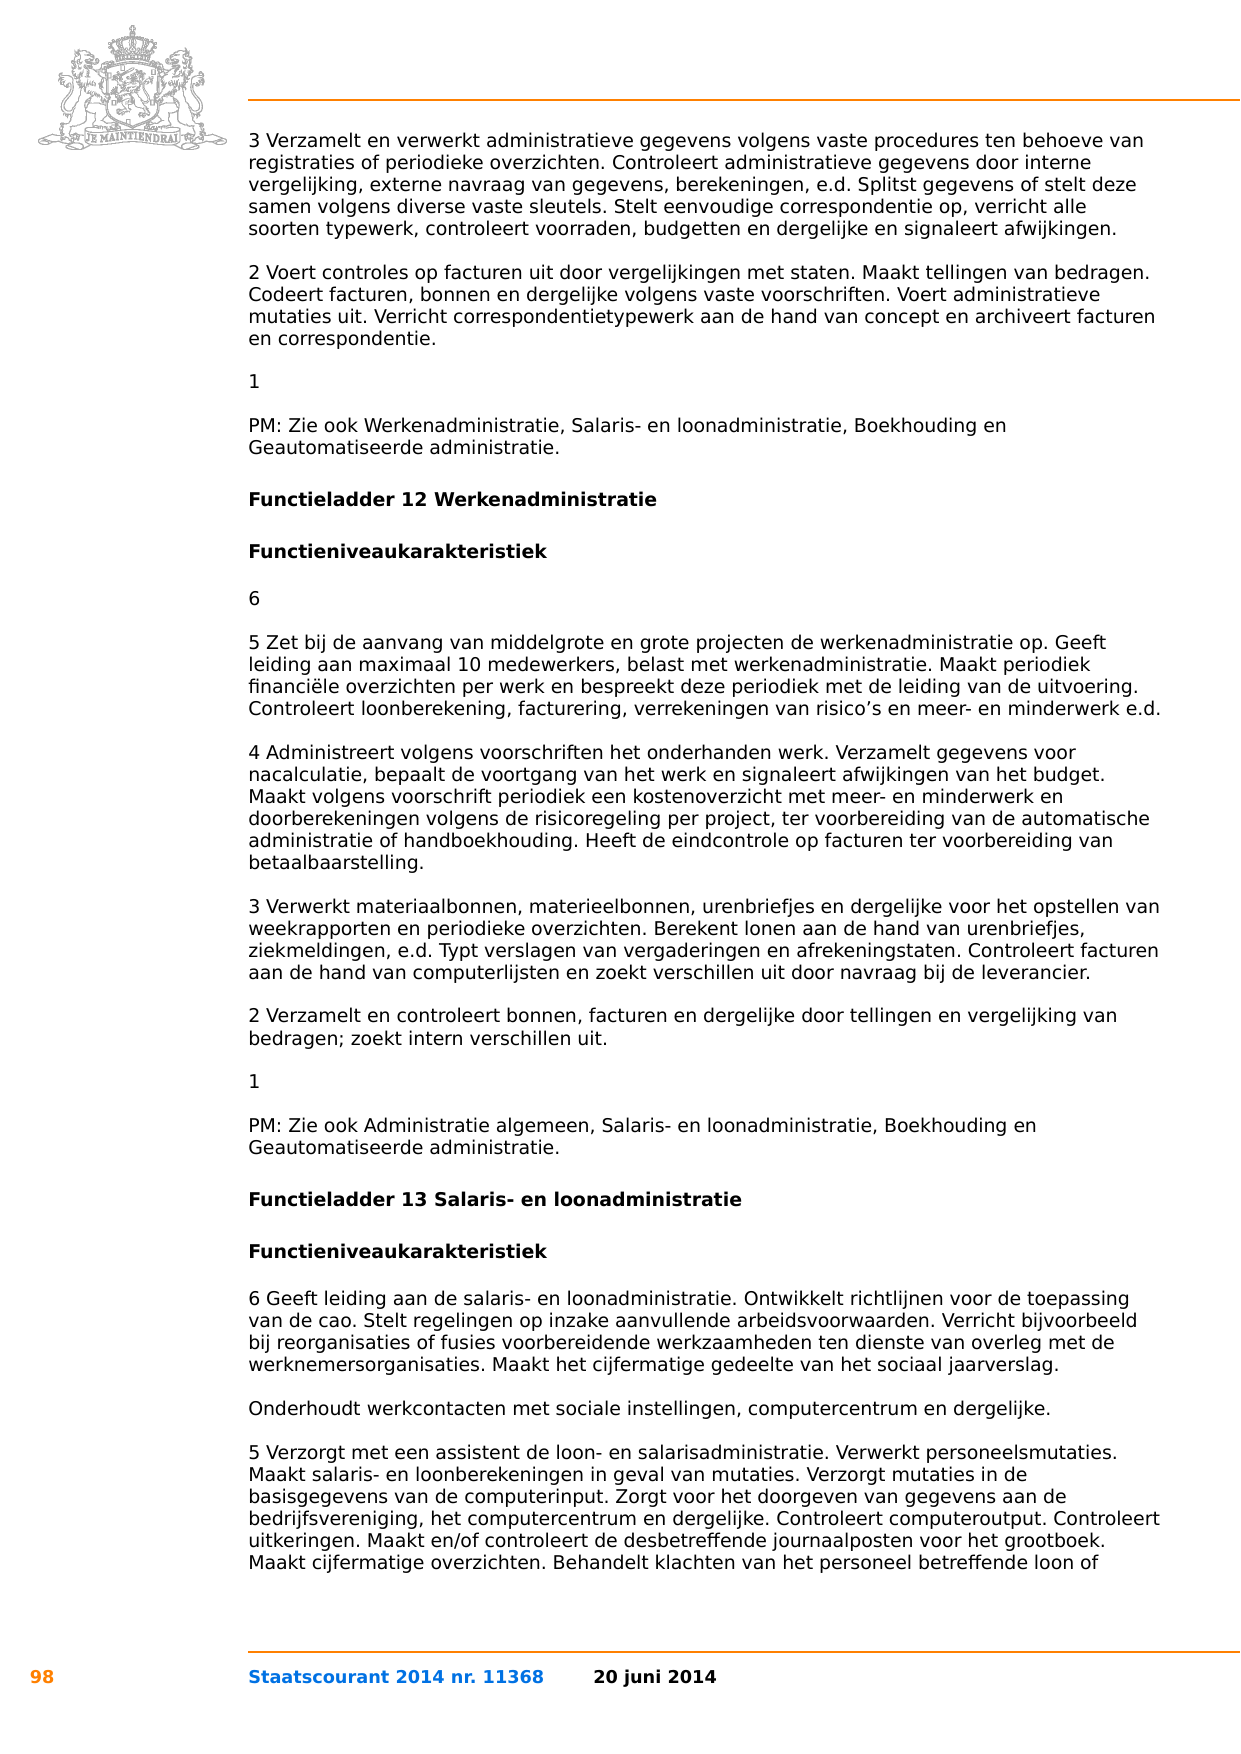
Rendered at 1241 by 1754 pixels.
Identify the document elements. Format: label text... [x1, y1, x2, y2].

text 3 Verzamelt en verwerkt administratieve gegevens volgens vaste procedures ten behoeve van registraties of periodieke overzichten. Controleert administratieve gegevens door interne vergelijking, externe navraag van gegevens, berekeningen, e.d. Splitst gegevens of stelt deze samen volgens diverse vaste sleutels. Stelt eenvoudige correspondentie op, verricht alle soorten typewerk, controleert voorraden, budgetten en dergelijke en signaleert afwijkingen. [248, 130, 1163, 240]
subtitle Functieladder 12 Werkenadministratie [248, 489, 1163, 511]
text Onderhoudt werkcontacten met sociale instellingen, computercentrum en dergelijke. [248, 1398, 1163, 1420]
text 4 Administreert volgens voorschriften het onderhanden werk. Verzamelt gegevens voor nacalculatie, bepaalt de voortgang van het werk en signaleert afwijkingen van het budget. Maakt volgens voorschrift periodiek een kostenoverzicht met meer- en minderwerk en doorberekeningen volgens de risicoregeling per project, ter voorbereiding van de automatische administratie of handboekhouding. Heeft de eindcontrole op facturen ter voorbereiding van betaalbaarstelling. [248, 742, 1163, 874]
text 3 Verwerkt materiaalbonnen, materieelbonnen, urenbriefjes en dergelijke voor het opstellen van weekrapporten en periodieke overzichten. Berekent lonen aan de hand van urenbriefjes, ziekmeldingen, e.d. Typt verslagen van vergaderingen en afrekeningstaten. Controleert facturen aan de hand van computerlijsten en zoekt verschillen uit door navraag bij de leverancier. [248, 896, 1163, 983]
text 1 [248, 1071, 1163, 1093]
text 6 [248, 588, 1163, 610]
text 2 Voert controles op facturen uit door vergelijkingen met staten. Maakt tellingen van bedragen. Codeert facturen, bonnen en dergelijke volgens vaste voorschriften. Voert administratieve mutaties uit. Verricht correspondentietypewerk aan de hand van concept en archiveert facturen en correspondentie. [248, 262, 1163, 349]
text 6 Geeft leiding aan de salaris- en loonadministratie. Ontwikkelt richtlijnen voor de toepassing van de cao. Stelt regelingen op inzake aanvullende arbeidsvoorwaarden. Verricht bijvoorbeeld bij reorganisaties of fusies voorbereidende werkzaamheden ten dienste van overleg met de werknemersorganisaties. Maakt het cijfermatige gedeelte van het sociaal jaarverslag. [248, 1288, 1163, 1376]
text 5 Zet bij de aanvang van middelgrote en grote projecten de werkenadministratie op. Geeft leiding aan maximaal 10 medewerkers, belast met werkenadministratie. Maakt periodiek financiële overzichten per werk en bespreekt deze periodiek met de leiding van de uitvoering. Controleert loonberekening, facturering, verrekeningen van risico’s en meer- en minderwerk e.d. [248, 632, 1163, 720]
text PM: Zie ook Administratie algemeen, Salaris- en loonadministratie, Boekhouding en Geautomatiseerde administratie. [248, 1115, 1163, 1159]
subtitle Functieniveaukarakteristiek [248, 541, 1163, 563]
picture [38, 25, 227, 150]
subtitle Functieladder 13 Salaris- en loonadministratie [248, 1189, 1163, 1211]
text 5 Verzorgt met een assistent de loon- en salarisadministratie. Verwerkt personeelsmutaties. Maakt salaris- en loonberekeningen in geval van mutaties. Verzorgt mutaties in de basisgegevens van de computerinput. Zorgt voor het doorgeven van gegevens aan de bedrijfsvereniging, het computercentrum en dergelijke. Controleert computeroutput. Controleert uitkeringen. Maakt en/of controleert de desbetreffende journaalposten voor het grootboek. Maakt cijfermatige overzichten. Behandelt klachten van het personeel betreffende loon of [248, 1442, 1163, 1573]
text PM: Zie ook Werkenadministratie, Salaris- en loonadministratie, Boekhouding en Geautomatiseerde administratie. [248, 415, 1163, 459]
text 1 [248, 371, 1163, 393]
text 2 Verzamelt en controleert bonnen, facturen en dergelijke door tellingen en vergelijking van bedragen; zoekt intern verschillen uit. [248, 1005, 1163, 1049]
subtitle Functieniveaukarakteristiek [248, 1241, 1163, 1263]
